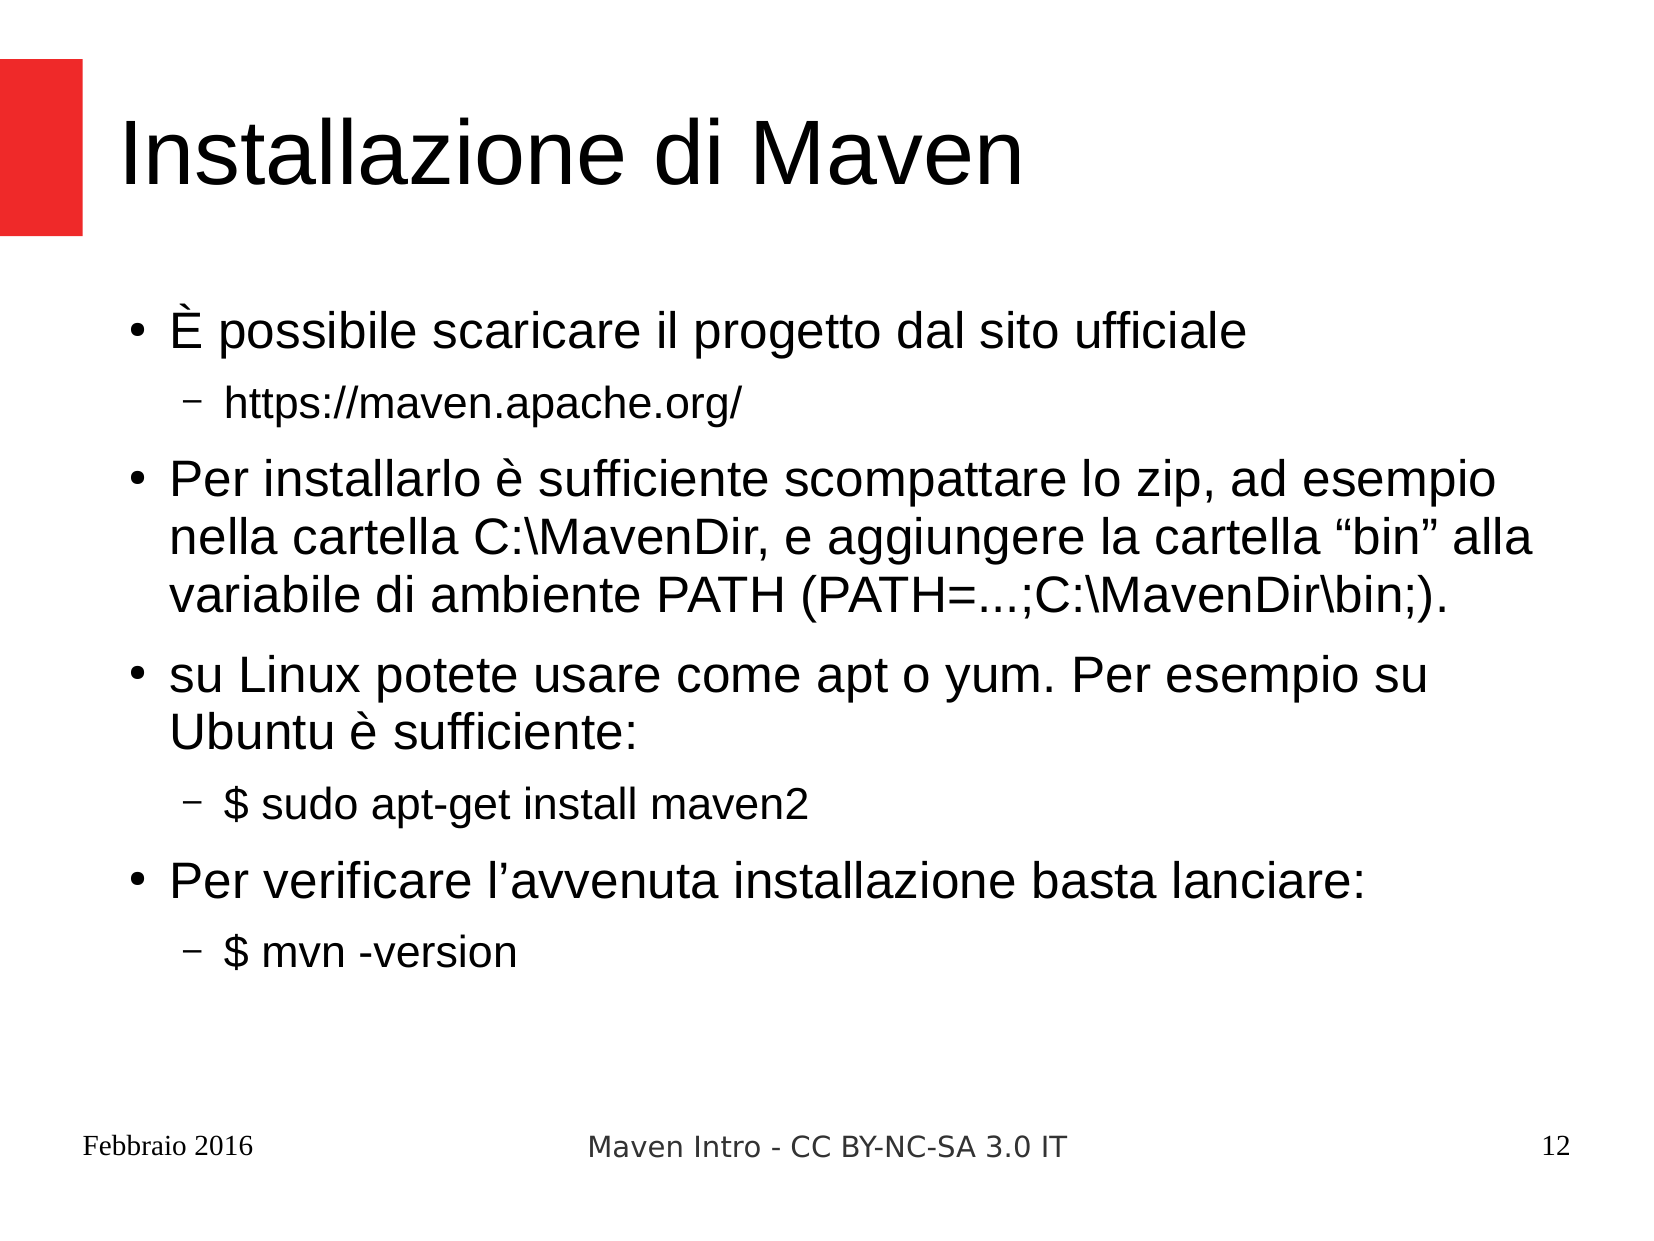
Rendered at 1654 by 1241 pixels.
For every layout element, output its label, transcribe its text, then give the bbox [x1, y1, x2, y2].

list È possibile scaricare il progetto dal sito ufficiale https://maven.apache.org/ Per installarlo è sufficiente scompattare lo zip, ad esempio nella cartella C:\MavenDir, e aggiungere la cartella “bin” alla variabile di ambiente PATH (PATH=...;C:\MavenDir\bin;). su Linux potete usare come apt o yum. Per esempio su Ubuntu è sufficiente: $ sudo apt-get install maven2 Per verificare l’avvenuta installazione basta lanciare: $ mvn -version [114, 302, 1539, 1033]
title Installazione di Maven [118, 49, 1607, 257]
